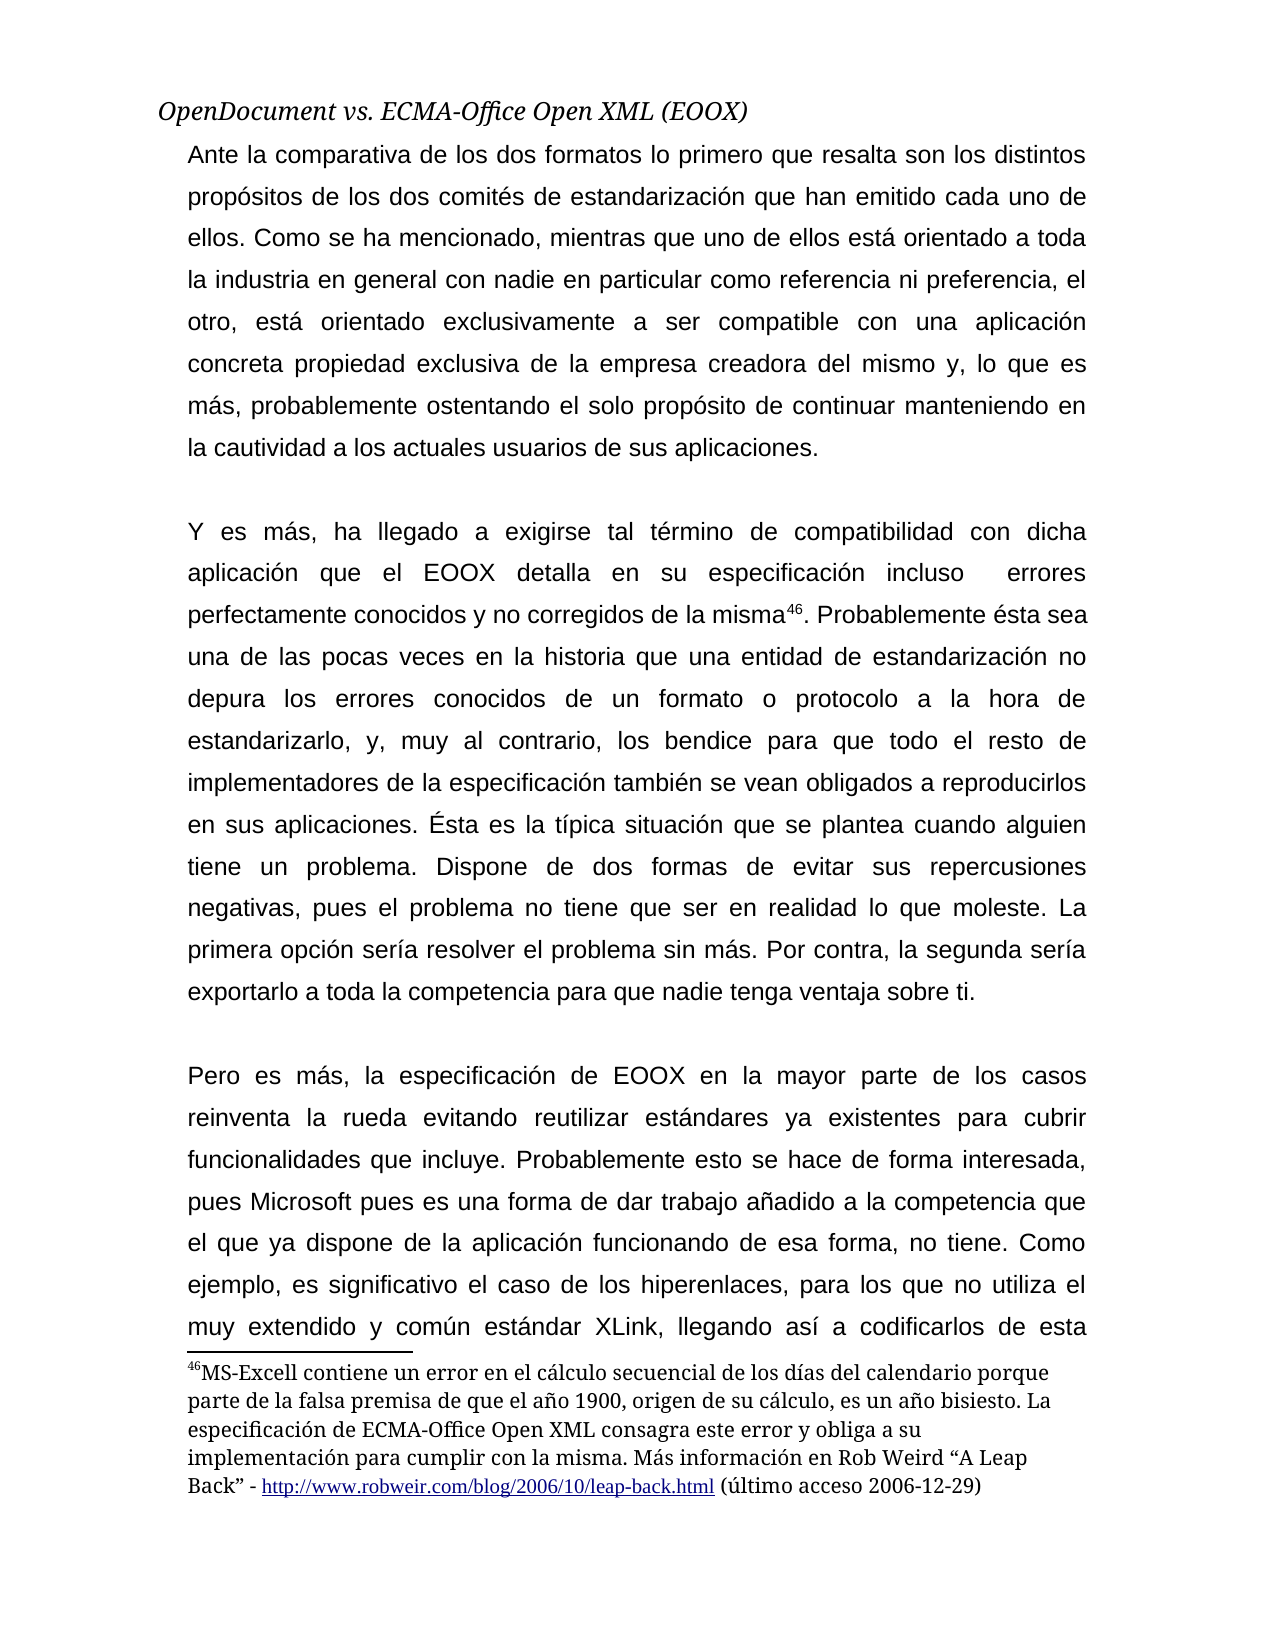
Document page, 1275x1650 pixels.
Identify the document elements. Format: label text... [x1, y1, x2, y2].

text MS-Excell contiene un error en el cálculo secuencial de los días del calendario porque parte de la falsa premisa de que el año 1900, origen de su cálculo, es un año bisiesto. La especificación de ECMA-Office Open XML consagra este error y obliga a su implementación para cumplir con la misma. Más información en Rob Weird “A Leap Back” - http://www.robweir.com/blog/2006/10/leap-back.html (último acceso 2006-12-29) [187, 1358, 1088, 1500]
subtitle OpenDocument vs. ECMA-Office Open XML (EOOX) [158, 94, 1088, 128]
text Ante la comparativa de los dos formatos lo primero que resalta son los distintos propósitos de los dos comités de estandarización que han emitido cada uno de ellos. Como se ha mencionado, mientras que uno de ellos está orientado a toda la industria en general con nadie en particular como referencia ni preferencia, el otro, está orientado exclusivamente a ser compatible con una aplicación concreta propiedad exclusiva de la empresa creadora del mismo y, lo que es más, probablemente ostentando el solo propósito de continuar manteniendo en la cautividad a los actuales usuarios de sus aplicaciones. [187, 141, 1088, 462]
text Y es más, ha llegado a exigirse tal término de compatibilidad con dicha aplicación que el EOOX detalla en su especificación incluso errores perfectamente conocidos y no corregidos de la misma. Probablemente ésta sea una de las pocas veces en la historia que una entidad de estandarización no depura los errores conocidos de un formato o protocolo a la hora de estandarizarlo, y, muy al contrario, los bendice para que todo el resto de implementadores de la especificación también se vean obligados a reproducirlos en sus aplicaciones. Ésta es la típica situación que se plantea cuando alguien tiene un problema. Dispone de dos formas de evitar sus repercusiones negativas, pues el problema no tiene que ser en realidad lo que moleste. La primera opción sería resolver el problema sin más. Por contra, la segunda sería exportarlo a toda la competencia para que nadie tenga ventaja sobre ti. [187, 517, 1088, 1006]
text Pero es más, la especificación de EOOX en la mayor parte de los casos reinventa la rueda evitando reutilizar estándares ya existentes para cubrir funcionalidades que incluye. Probablemente esto se hace de forma interesada, pues Microsoft pues es una forma de dar trabajo añadido a la competencia que el que ya dispone de la aplicación funcionando de esa forma, no tiene. Como ejemplo, es significativo el caso de los hiperenlaces, para los que no utiliza el muy extendido y común estándar XLink, llegando así a codificarlos de esta [187, 1062, 1088, 1341]
